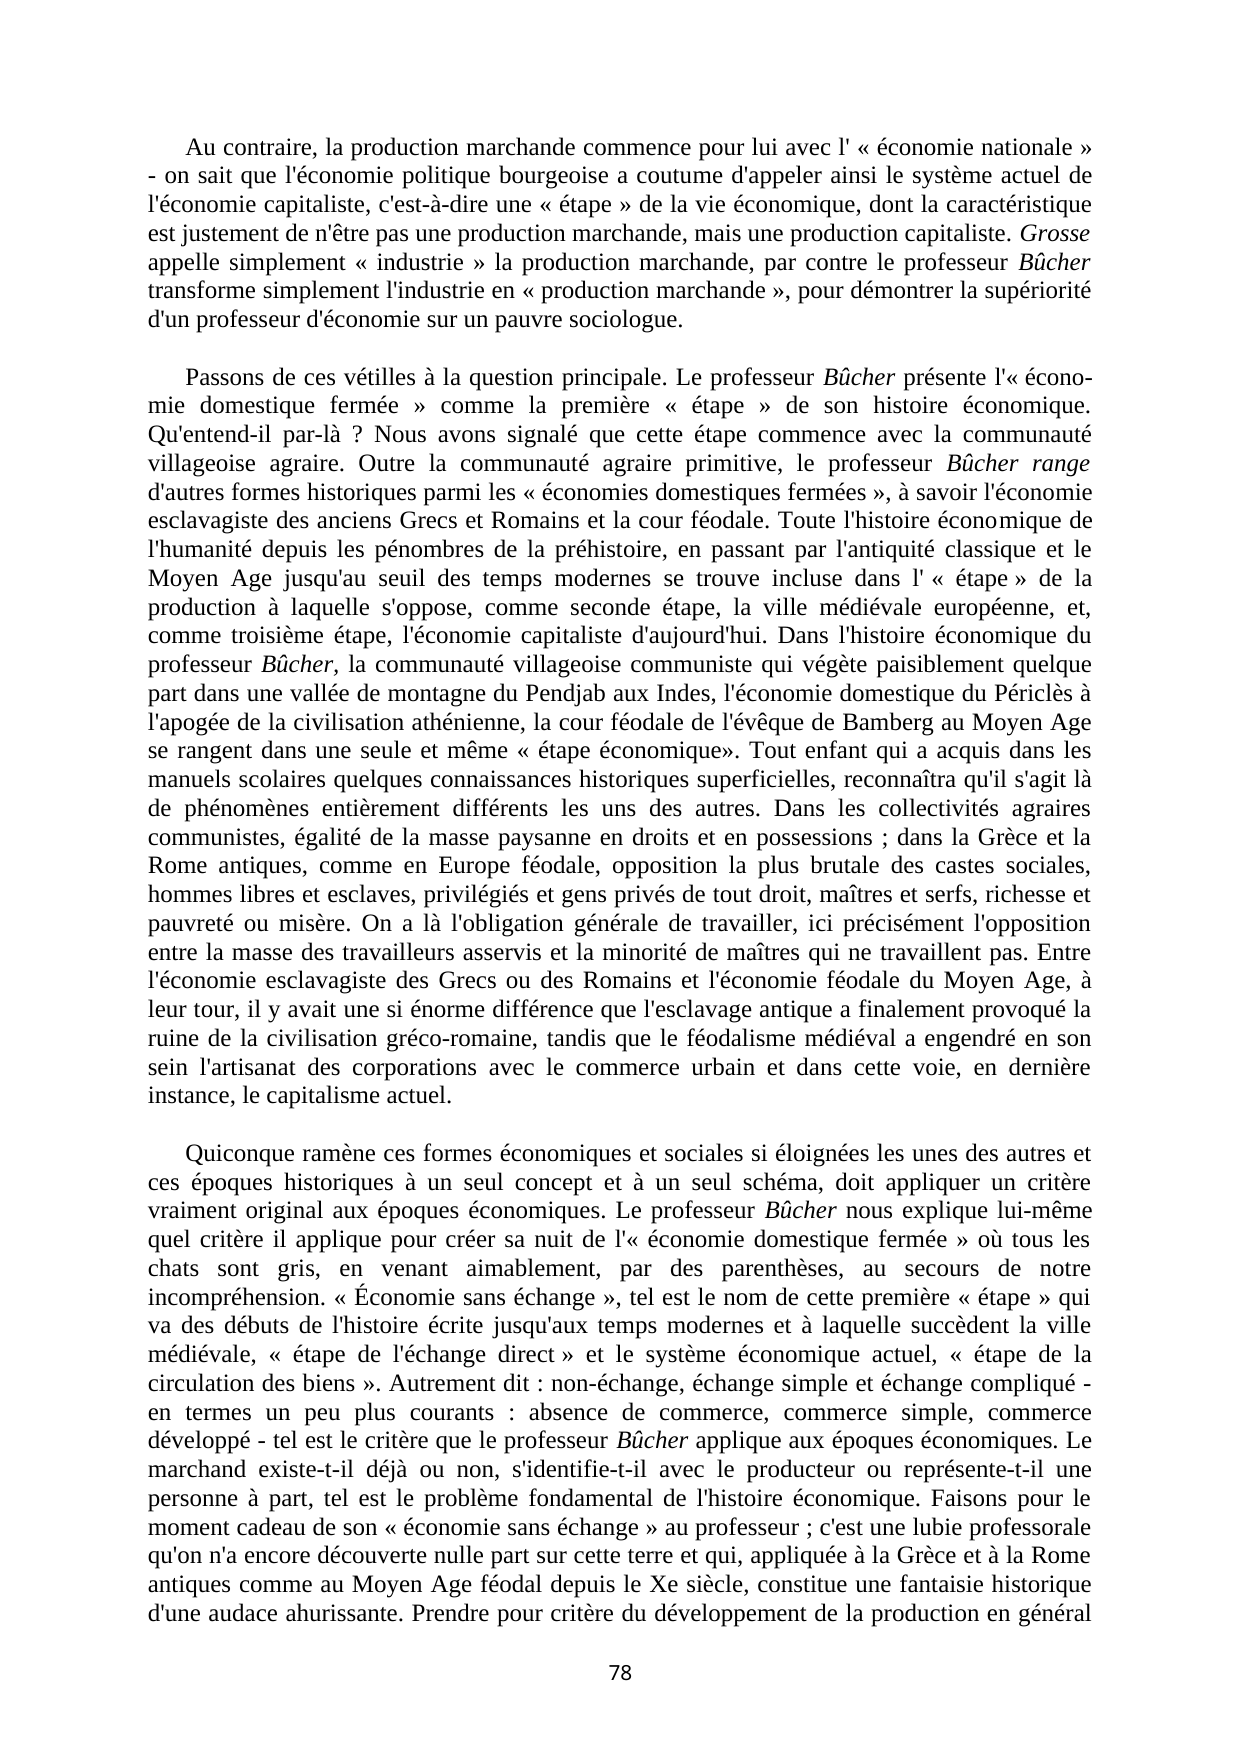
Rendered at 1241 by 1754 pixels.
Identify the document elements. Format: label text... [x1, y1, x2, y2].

text Au contraire, la production marchande commence pour lui avec l' « économie nationale » - on sait que l'économie politique bourgeoise a coutu­me d'appeler ainsi le système actuel de l'économie capitaliste, c'est-à-dire une « étape » de la vie économique, dont la caractéristique est justement de n'être pas une production marchande, mais une production capitaliste. Grosse appelle simple­ment « industrie » la production marchande, par contre le professeur Bûcher transforme simplement l'industrie en « production marchande », pour démontrer la supériorité d'un professeur d'économie sur un pauvre sociologue. [148, 132, 1093, 333]
text Quiconque ramène ces formes économiques et sociales si éloignées les unes des autres et ces époques historiques à un seul concept et à un seul schéma, doit appliquer un critère vraiment original aux époques économiques. Le professeur Bûcher nous explique lui-même quel critère il applique pour créer sa nuit de l'« économie domestique fermée » où tous les chats sont gris, en venant aimablement, par des parenthèses, au secours de notre incompréhension. « Économie sans échange », tel est le nom de cette première « étape » qui va des débuts de l'histoire écrite jusqu'aux temps modernes et à laquelle succèdent la ville médiévale, « étape de l'échange direct » et le système économique actuel, « étape de la circulation des biens ». Autrement dit : non-échange, échange simple et échange compliqué - en termes un peu plus courants : absence de commerce, commerce simple, commerce développé - tel est le critère que le professeur Bûcher applique aux époques économiques. Le marchand existe-t-il déjà ou non, s'identifie-t-il avec le producteur ou représente-t-il une personne à part, tel est le problème fondamental de l'histoire économique. Faisons pour le moment cadeau de son « économie sans échange » au professeur ; c'est une lubie professorale qu'on n'a encore découverte nulle part sur cette terre et qui, appliquée à la Grèce et à la Rome antiques comme au Moyen Age féodal depuis le Xe siècle, constitue une fantaisie historique d'une audace ahurissante. Prendre pour critère du développement de la production en général [148, 1138, 1093, 1627]
text Passons de ces vétilles à la question principale. Le professeur Bûcher présente l'« écono­mie domestique fermée » comme la première « étape » de son histoire économique. Qu'entend-il par-là ? Nous avons signalé que cette étape commence avec la communauté villa­geoise agraire. Outre la communauté agraire primitive, le professeur Bûcher range d'autres formes historiques parmi les « économies domesti­ques fermées », à savoir l'écono­mie esclavagiste des anciens Grecs et Romains et la cour féodale. Toute l'histoire écono­mi­que de l'humanité depuis les pénombres de la préhistoire, en passant par l'antiquité classique et le Moyen Age jusqu'au seuil des temps modernes se trouve incluse dans l' « étape » de la production à laquelle s'oppose, comme seconde étape, la ville médiévale européenne, et, comme troisième étape, l'économie capitaliste d'aujourd'hui. Dans l'histoire économique du professeur Bûcher, la communauté villageoise communiste qui végète paisiblement quelque part dans une vallée de montagne du Pendjab aux Indes, l'économie domestique du Périclès à l'apogée de la civilisation athénienne, la cour féodale de l'évêque de Bamberg au Moyen Age se rangent dans une seule et même « étape économique». Tout enfant qui a acquis dans les manuels scolaires quelques connaissances histori­ques superficielles, reconnaîtra qu'il s'agit là de phénomènes entièrement différents les uns des autres. Dans les collectivités agraires communistes, égalité de la masse paysanne en droits et en possessions ; dans la Grèce et la Rome antiques, comme en Europe féodale, opposition la plus brutale des castes sociales, hommes libres et esclaves, privilégiés et gens privés de tout droit, maîtres et serfs, richesse et pauvreté ou misère. On a là l'obligation générale de travailler, ici précisément l'opposition entre la masse des travailleurs asservis et la minorité de maîtres qui ne travaillent pas. Entre l'économie esclavagiste des Grecs ou des Romains et l'économie féodale du Moyen Age, à leur tour, il y avait une si énorme différence que l'esclavage antique a finalement provoqué la ruine de la civilisation gréco-romaine, tandis que le féodalisme médiéval a engendré en son sein l'artisanat des corporations avec le commerce urbain et dans cette voie, en dernière instance, le capitalisme actuel. [148, 362, 1093, 1109]
